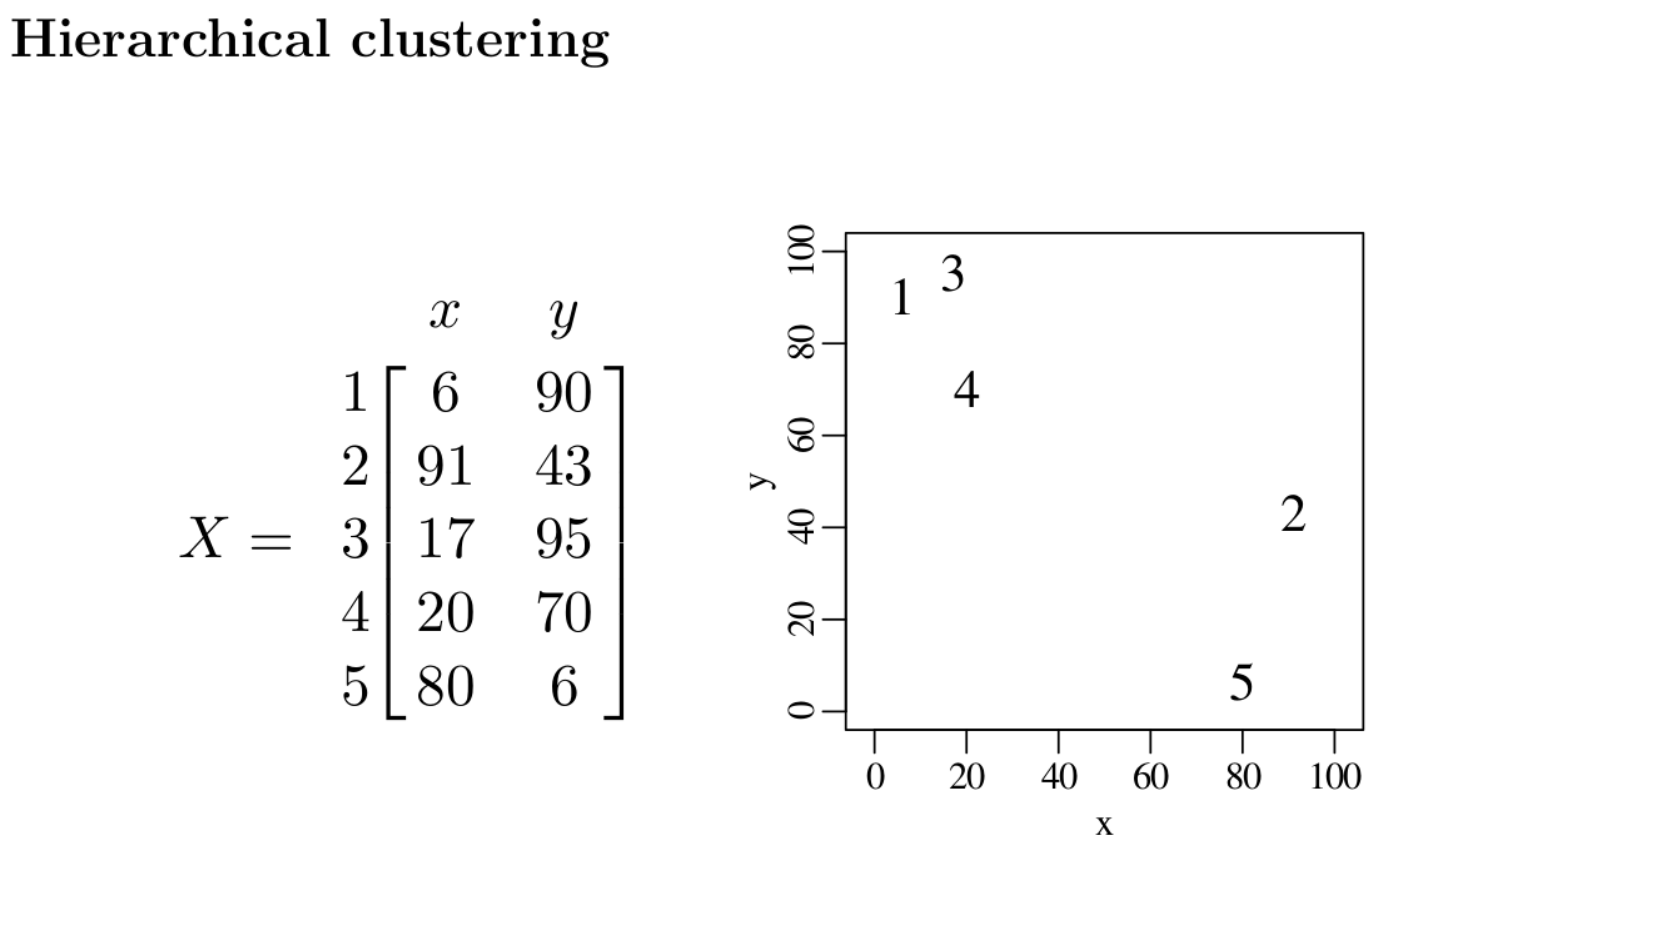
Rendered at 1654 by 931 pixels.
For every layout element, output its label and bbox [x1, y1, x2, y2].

picture [5, 11, 616, 73]
picture [177, 212, 1383, 846]
